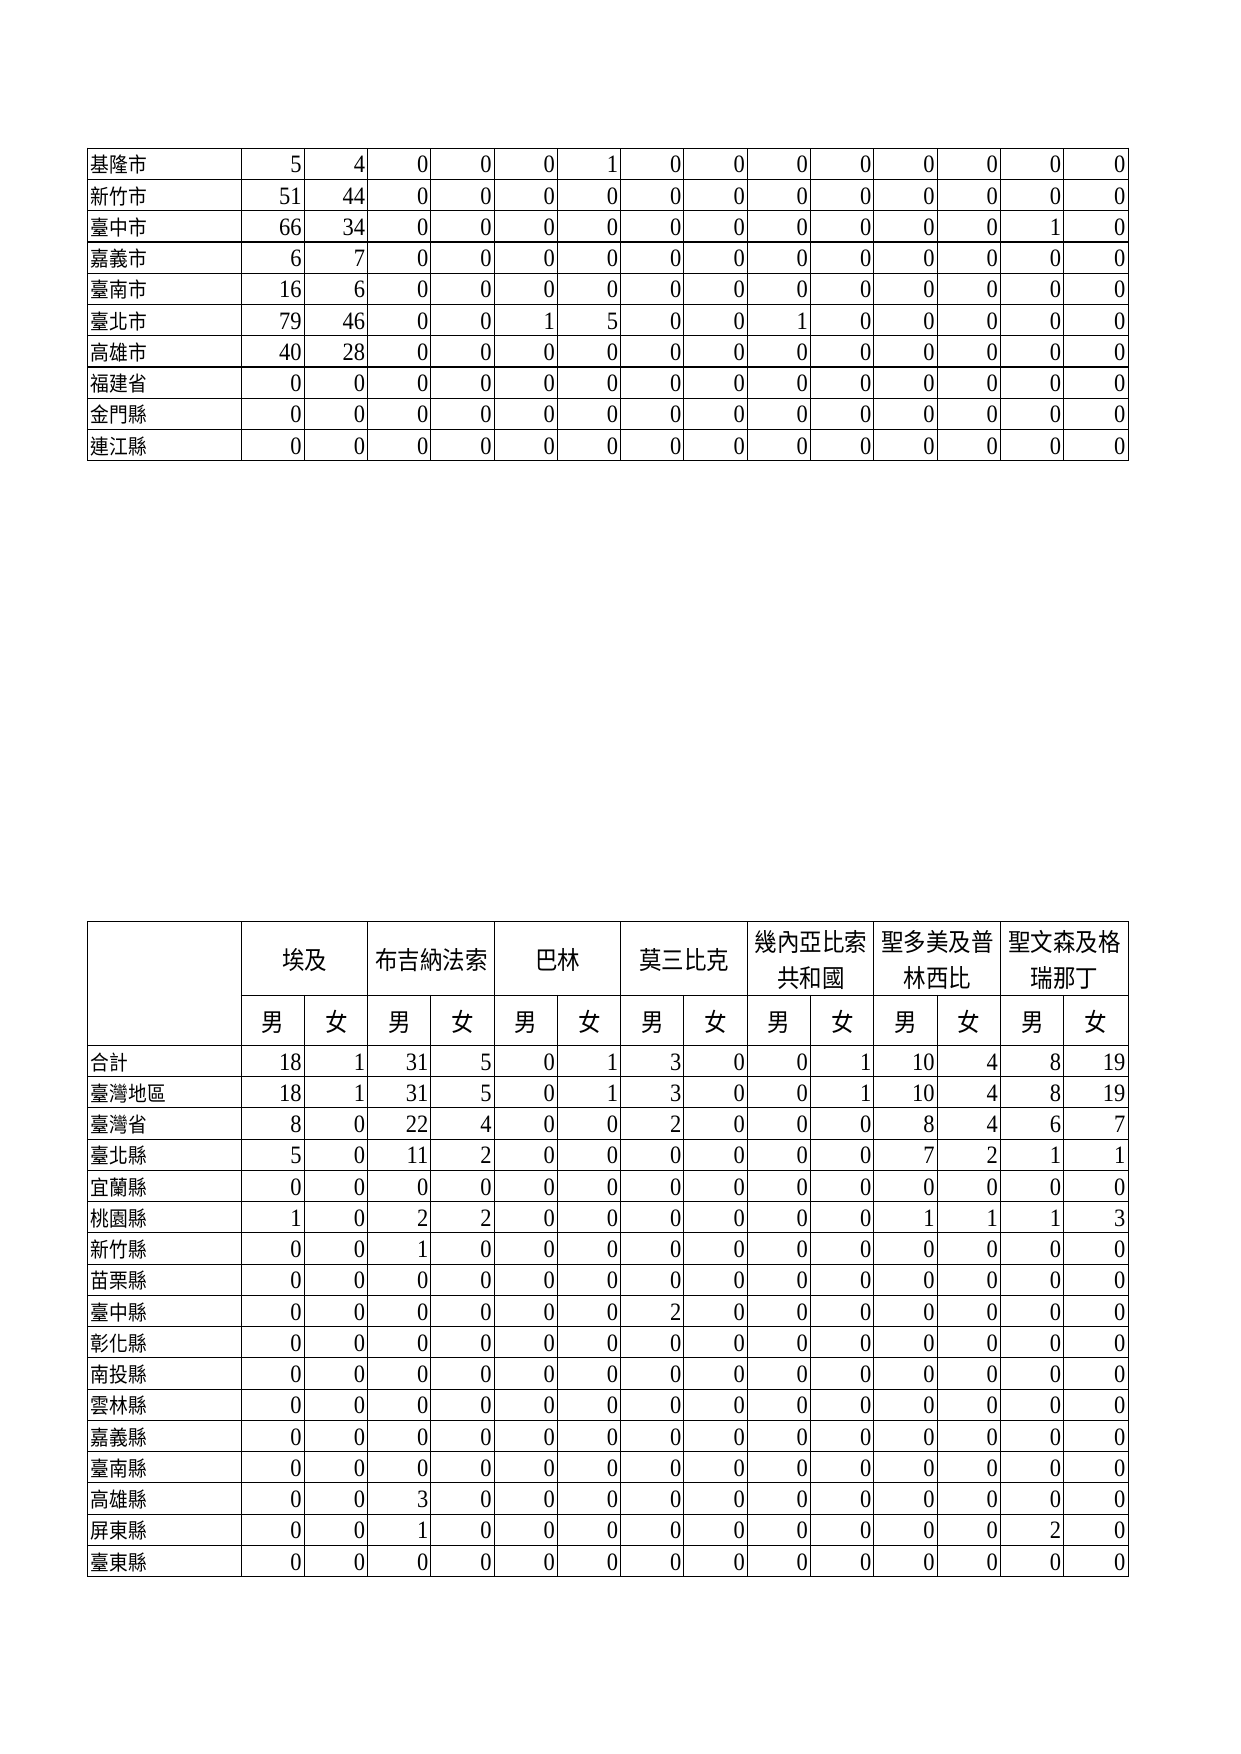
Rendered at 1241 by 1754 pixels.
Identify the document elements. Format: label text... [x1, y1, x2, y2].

table_cell 0 [305, 1171, 367, 1201]
table_cell 0 [1001, 1296, 1063, 1326]
table_cell 0 [621, 1546, 683, 1576]
table_cell 女 [558, 996, 620, 1045]
table_cell 0 [684, 1483, 747, 1513]
table_cell 0 [748, 336, 810, 366]
table_cell 1 [305, 1077, 367, 1107]
table_cell 0 [874, 1296, 937, 1326]
table_cell 0 [368, 1358, 430, 1388]
table_cell 0 [684, 1233, 747, 1263]
table_cell 0 [558, 336, 620, 366]
table_cell 0 [305, 1108, 367, 1138]
table_cell 0 [811, 399, 873, 429]
table_cell 0 [684, 211, 747, 241]
table_cell 44 [305, 180, 367, 210]
table_cell 0 [242, 1390, 304, 1420]
table_cell 0 [621, 1358, 683, 1388]
table_cell 0 [748, 1421, 810, 1451]
table_cell 31 [368, 1046, 430, 1076]
table_cell 5 [558, 305, 620, 335]
table_cell 臺中縣 [88, 1296, 241, 1326]
table_cell 宜蘭縣 [88, 1171, 241, 1201]
table_cell 0 [874, 180, 937, 210]
table_cell 0 [811, 1421, 873, 1451]
table_cell 0 [621, 399, 683, 429]
table_cell 0 [431, 1515, 494, 1545]
table_cell 3 [368, 1483, 430, 1513]
table_cell 0 [621, 1171, 683, 1201]
table_cell 0 [748, 1233, 810, 1263]
table_cell 0 [495, 1171, 557, 1201]
table_cell 0 [242, 1421, 304, 1451]
table_cell 0 [811, 211, 873, 241]
table_cell 0 [1064, 336, 1128, 366]
table_cell 0 [558, 430, 620, 460]
table_cell 0 [811, 1171, 873, 1201]
table_cell 8 [874, 1108, 937, 1138]
table_header 聖多美及普林西比 [874, 922, 1000, 995]
table_cell 5 [242, 149, 304, 179]
table_cell 0 [558, 1327, 620, 1357]
table_cell 1 [368, 1515, 430, 1545]
table_cell 新竹縣 [88, 1233, 241, 1263]
table_cell 0 [874, 305, 937, 335]
table_cell 0 [1064, 1421, 1128, 1451]
table_cell 40 [242, 336, 304, 366]
table_cell 臺灣地區 [88, 1077, 241, 1107]
table_cell 0 [495, 1108, 557, 1138]
table_cell 0 [874, 243, 937, 273]
table_cell 6 [242, 243, 304, 273]
table_cell 合計 [88, 1046, 241, 1076]
table_cell 0 [368, 1421, 430, 1451]
table_cell 0 [811, 1296, 873, 1326]
table_cell 嘉義市 [88, 243, 241, 273]
table_cell 0 [1064, 149, 1128, 179]
table_cell 0 [305, 1265, 367, 1295]
table_cell 0 [558, 1546, 620, 1576]
table_cell 0 [684, 180, 747, 210]
table_cell 0 [558, 243, 620, 273]
table_cell 0 [621, 305, 683, 335]
table_header 聖文森及格瑞那丁 [1001, 922, 1128, 995]
table_cell 0 [938, 1515, 1000, 1545]
table_cell 0 [621, 180, 683, 210]
table_cell 8 [242, 1108, 304, 1138]
table_cell 0 [558, 1233, 620, 1263]
table_cell 0 [431, 149, 494, 179]
table_cell 女 [431, 996, 494, 1045]
table_header 莫三比克 [621, 922, 747, 995]
table_cell 0 [748, 399, 810, 429]
table_cell 0 [431, 1452, 494, 1482]
table_cell 0 [811, 430, 873, 460]
table_cell 0 [684, 1358, 747, 1388]
table_cell 1 [1001, 1202, 1063, 1232]
table_cell 6 [305, 274, 367, 304]
table_cell 苗栗縣 [88, 1265, 241, 1295]
table_cell 0 [684, 1515, 747, 1545]
table_cell 0 [1001, 180, 1063, 210]
table_cell 1 [1001, 1140, 1063, 1170]
table_cell 0 [874, 1421, 937, 1451]
table_cell 0 [495, 180, 557, 210]
table_cell 0 [938, 1296, 1000, 1326]
table_cell 0 [684, 399, 747, 429]
table_cell 0 [1064, 1296, 1128, 1326]
table_cell 0 [368, 1265, 430, 1295]
table_cell 0 [495, 336, 557, 366]
table_cell 0 [938, 274, 1000, 304]
table_cell 0 [558, 1108, 620, 1138]
table_cell 0 [621, 1327, 683, 1357]
table_cell 0 [495, 430, 557, 460]
table_cell 0 [748, 1452, 810, 1482]
table_cell 女 [684, 996, 747, 1045]
table_cell 0 [811, 149, 873, 179]
table_cell 0 [242, 368, 304, 398]
table_cell 2 [621, 1296, 683, 1326]
table_cell 11 [368, 1140, 430, 1170]
table_header 布吉納法索 [368, 922, 494, 995]
table_cell 0 [1001, 274, 1063, 304]
table_cell 0 [368, 180, 430, 210]
table_cell 0 [558, 1421, 620, 1451]
table_cell 0 [431, 430, 494, 460]
table_cell 0 [558, 1265, 620, 1295]
table_cell 0 [748, 1483, 810, 1513]
table_cell 0 [305, 1390, 367, 1420]
table_cell 0 [1064, 1515, 1128, 1545]
table_cell 0 [495, 1515, 557, 1545]
table_cell 0 [495, 368, 557, 398]
table_cell 0 [874, 1327, 937, 1357]
table_cell 0 [431, 1171, 494, 1201]
table_cell 0 [874, 1171, 937, 1201]
table_cell 1 [748, 305, 810, 335]
table_cell 0 [1001, 1233, 1063, 1263]
table_cell 0 [621, 1483, 683, 1513]
table_cell 新竹市 [88, 180, 241, 210]
table_cell 0 [748, 1265, 810, 1295]
table_cell 0 [621, 211, 683, 241]
table_cell 0 [368, 1452, 430, 1482]
table_cell 7 [1064, 1108, 1128, 1138]
table_cell 0 [368, 1327, 430, 1357]
table_cell 0 [1001, 399, 1063, 429]
table_cell 0 [1001, 1265, 1063, 1295]
table_cell 0 [938, 1390, 1000, 1420]
table_cell 0 [748, 1546, 810, 1576]
table_cell 0 [1064, 180, 1128, 210]
table_cell 0 [1064, 1358, 1128, 1388]
table_cell 0 [748, 180, 810, 210]
table_cell 0 [874, 1265, 937, 1295]
table_cell 0 [938, 336, 1000, 366]
table_cell 10 [874, 1077, 937, 1107]
table_cell 0 [1064, 1483, 1128, 1513]
table_cell 0 [938, 1171, 1000, 1201]
table_cell 0 [558, 399, 620, 429]
table_cell 5 [431, 1077, 494, 1107]
table_cell 0 [1064, 305, 1128, 335]
table_cell 0 [1064, 211, 1128, 241]
table_cell 2 [431, 1202, 494, 1232]
table_cell 0 [748, 1358, 810, 1388]
table_cell 0 [748, 1202, 810, 1232]
table_cell 0 [431, 1546, 494, 1576]
table_cell 0 [1064, 399, 1128, 429]
table_cell 0 [748, 1296, 810, 1326]
table_cell 0 [621, 336, 683, 366]
table_cell 0 [874, 211, 937, 241]
table_cell 0 [938, 368, 1000, 398]
table_cell 0 [431, 336, 494, 366]
table_cell 女 [1064, 996, 1128, 1045]
table_cell 0 [874, 430, 937, 460]
table_cell 0 [811, 336, 873, 366]
table_cell 0 [684, 274, 747, 304]
table_cell 0 [368, 336, 430, 366]
table_cell 金門縣 [88, 399, 241, 429]
table_cell 0 [748, 1171, 810, 1201]
table_cell 0 [938, 1421, 1000, 1451]
table_cell 0 [242, 1483, 304, 1513]
table_cell 0 [684, 1390, 747, 1420]
table_cell 79 [242, 305, 304, 335]
table_cell 0 [938, 305, 1000, 335]
table_cell 0 [874, 1452, 937, 1482]
table_cell 0 [1001, 243, 1063, 273]
table_cell 0 [242, 1265, 304, 1295]
table_cell 0 [558, 1390, 620, 1420]
table_cell 0 [811, 1265, 873, 1295]
table_cell 0 [431, 211, 494, 241]
table_cell 0 [431, 1358, 494, 1388]
table_cell 0 [558, 1452, 620, 1482]
table_cell 0 [495, 1390, 557, 1420]
table_cell 0 [811, 368, 873, 398]
table_cell 18 [242, 1046, 304, 1076]
table_cell 0 [1001, 149, 1063, 179]
table_cell 0 [874, 149, 937, 179]
table_cell 0 [305, 1327, 367, 1357]
table_cell 0 [1064, 1233, 1128, 1263]
table_cell 8 [1001, 1077, 1063, 1107]
table_cell 0 [368, 243, 430, 273]
table_cell 0 [1064, 1327, 1128, 1357]
table_cell 0 [1001, 1171, 1063, 1201]
table_cell 0 [1001, 1421, 1063, 1451]
table_cell 0 [495, 1077, 557, 1107]
table_cell 0 [431, 1421, 494, 1451]
table_cell 0 [558, 1515, 620, 1545]
table_cell 0 [495, 1358, 557, 1388]
table_cell 0 [1064, 1171, 1128, 1201]
table_cell 0 [874, 336, 937, 366]
table_cell 0 [242, 1296, 304, 1326]
table_cell 0 [368, 211, 430, 241]
table_cell 2 [1001, 1515, 1063, 1545]
table_cell 0 [368, 368, 430, 398]
table_cell 0 [368, 274, 430, 304]
table_cell 0 [305, 1483, 367, 1513]
table_cell 0 [621, 1421, 683, 1451]
table_cell 0 [1001, 336, 1063, 366]
table_cell 0 [368, 1296, 430, 1326]
table_cell 0 [684, 149, 747, 179]
table_cell 0 [305, 1452, 367, 1482]
table_cell 0 [1064, 1265, 1128, 1295]
table_cell 0 [305, 1358, 367, 1388]
table_cell 1 [811, 1046, 873, 1076]
table_cell 0 [938, 1327, 1000, 1357]
table_cell 66 [242, 211, 304, 241]
table_cell 0 [811, 180, 873, 210]
table_cell 1 [558, 1046, 620, 1076]
table_cell 0 [938, 1483, 1000, 1513]
table_cell 0 [558, 1202, 620, 1232]
table_cell 0 [495, 274, 557, 304]
table_cell 0 [1064, 1390, 1128, 1420]
table_cell 4 [938, 1046, 1000, 1076]
table_cell 0 [558, 1358, 620, 1388]
table_cell 0 [1064, 1452, 1128, 1482]
table_cell 0 [495, 1265, 557, 1295]
table_cell 0 [431, 1327, 494, 1357]
table_cell 0 [368, 149, 430, 179]
table_cell 0 [748, 149, 810, 179]
table_cell 0 [305, 1296, 367, 1326]
table_cell 0 [242, 1358, 304, 1388]
table_cell 0 [938, 1233, 1000, 1263]
table_cell 0 [431, 274, 494, 304]
table_cell 1 [495, 305, 557, 335]
table_cell 0 [305, 1140, 367, 1170]
table_cell 0 [1064, 243, 1128, 273]
table_header [88, 922, 241, 1045]
table_cell 0 [368, 305, 430, 335]
table_cell 0 [811, 305, 873, 335]
table_cell 0 [938, 1265, 1000, 1295]
table_cell 高雄市 [88, 336, 241, 366]
table_cell 4 [938, 1108, 1000, 1138]
table_cell 0 [495, 1202, 557, 1232]
table_cell 0 [495, 399, 557, 429]
table_cell 0 [938, 1358, 1000, 1388]
table_cell 0 [811, 1108, 873, 1138]
table_cell 0 [431, 1265, 494, 1295]
table_cell 0 [684, 1265, 747, 1295]
table_cell 1 [305, 1046, 367, 1076]
table_cell 0 [495, 1483, 557, 1513]
table_cell 臺北市 [88, 305, 241, 335]
table_cell 高雄縣 [88, 1483, 241, 1513]
table_cell 男 [1001, 996, 1063, 1045]
table_cell 19 [1064, 1077, 1128, 1107]
table_cell 1 [1064, 1140, 1128, 1170]
table_cell 0 [1001, 1546, 1063, 1576]
table_cell 0 [1064, 1546, 1128, 1576]
table_cell 0 [1064, 368, 1128, 398]
table_cell 0 [495, 1046, 557, 1076]
table_cell 1 [242, 1202, 304, 1232]
table_cell 桃園縣 [88, 1202, 241, 1232]
table_cell 0 [305, 1421, 367, 1451]
table_cell 0 [684, 1077, 747, 1107]
table_cell 34 [305, 211, 367, 241]
table_cell 0 [431, 368, 494, 398]
table_cell 0 [1001, 1358, 1063, 1388]
table_cell 0 [811, 1483, 873, 1513]
table_cell 0 [938, 399, 1000, 429]
table_cell 0 [1001, 1390, 1063, 1420]
table_cell 0 [242, 1515, 304, 1545]
table_cell 0 [748, 1390, 810, 1420]
table_cell 4 [431, 1108, 494, 1138]
table_cell 臺南市 [88, 274, 241, 304]
table_cell 屏東縣 [88, 1515, 241, 1545]
table_cell 男 [495, 996, 557, 1045]
table_cell 0 [1001, 368, 1063, 398]
table_cell 0 [874, 1233, 937, 1263]
table_cell 0 [495, 149, 557, 179]
table_cell 0 [874, 1390, 937, 1420]
table_cell 19 [1064, 1046, 1128, 1076]
table_cell 0 [874, 1515, 937, 1545]
table_cell 0 [748, 274, 810, 304]
table_cell 0 [684, 1421, 747, 1451]
table_cell 0 [1001, 305, 1063, 335]
table_cell 南投縣 [88, 1358, 241, 1388]
table_cell 0 [938, 243, 1000, 273]
table_cell 0 [811, 1546, 873, 1576]
table_cell 0 [431, 1483, 494, 1513]
table_cell 46 [305, 305, 367, 335]
table_cell 0 [621, 430, 683, 460]
table_cell 0 [305, 399, 367, 429]
table_cell 3 [621, 1077, 683, 1107]
table_cell 0 [811, 1233, 873, 1263]
table_cell 0 [811, 1515, 873, 1545]
table_cell 0 [938, 1452, 1000, 1482]
table_cell 0 [938, 430, 1000, 460]
table_cell 0 [305, 1202, 367, 1232]
table_cell 基隆市 [88, 149, 241, 179]
table_cell 0 [748, 1140, 810, 1170]
table_cell 7 [305, 243, 367, 273]
table_cell 0 [431, 399, 494, 429]
table_cell 0 [684, 1452, 747, 1482]
table_cell 7 [874, 1140, 937, 1170]
table_cell 彰化縣 [88, 1327, 241, 1357]
table_cell 5 [242, 1140, 304, 1170]
table_cell 0 [305, 1233, 367, 1263]
table_cell 女 [305, 996, 367, 1045]
table_cell 0 [558, 274, 620, 304]
table_cell 0 [495, 1233, 557, 1263]
table_cell 0 [495, 1546, 557, 1576]
table_cell 0 [1001, 430, 1063, 460]
table_cell 0 [431, 1296, 494, 1326]
table_cell 0 [748, 368, 810, 398]
table_cell 8 [1001, 1046, 1063, 1076]
table_cell 0 [621, 1233, 683, 1263]
table_cell 0 [495, 211, 557, 241]
table_cell 1 [368, 1233, 430, 1263]
table_cell 0 [748, 243, 810, 273]
table_cell 0 [811, 1390, 873, 1420]
table_cell 0 [621, 1140, 683, 1170]
table_cell 4 [305, 149, 367, 179]
table_cell 0 [495, 1421, 557, 1451]
table_cell 0 [621, 149, 683, 179]
table_cell 0 [368, 399, 430, 429]
table_cell 0 [242, 1546, 304, 1576]
table_cell 0 [684, 1046, 747, 1076]
table_cell 28 [305, 336, 367, 366]
table_cell 0 [558, 368, 620, 398]
table_cell 0 [1064, 430, 1128, 460]
table_cell 3 [1064, 1202, 1128, 1232]
table_cell 臺北縣 [88, 1140, 241, 1170]
table_cell 0 [305, 368, 367, 398]
table_cell 0 [431, 305, 494, 335]
table_cell 臺灣省 [88, 1108, 241, 1138]
table_cell 2 [938, 1140, 1000, 1170]
table_header 巴林 [495, 922, 620, 995]
table_cell 0 [938, 180, 1000, 210]
table_cell 0 [242, 1171, 304, 1201]
table_cell 0 [242, 1327, 304, 1357]
table_cell 0 [811, 1452, 873, 1482]
table_cell 0 [874, 274, 937, 304]
table_cell 0 [242, 399, 304, 429]
table_cell 4 [938, 1077, 1000, 1107]
table_cell 男 [242, 996, 304, 1045]
table_cell 0 [811, 1140, 873, 1170]
table_cell 0 [431, 1390, 494, 1420]
table_cell 10 [874, 1046, 937, 1076]
table_cell 0 [242, 430, 304, 460]
table_cell 女 [811, 996, 873, 1045]
table_cell 0 [305, 1546, 367, 1576]
table_cell 0 [748, 1515, 810, 1545]
table_cell 男 [748, 996, 810, 1045]
table_cell 0 [684, 1108, 747, 1138]
table_cell 0 [684, 368, 747, 398]
table_cell 0 [431, 243, 494, 273]
table_cell 雲林縣 [88, 1390, 241, 1420]
table_cell 0 [684, 1296, 747, 1326]
table_cell 31 [368, 1077, 430, 1107]
table_cell 0 [495, 1327, 557, 1357]
table_cell 福建省 [88, 368, 241, 398]
table_cell 連江縣 [88, 430, 241, 460]
table_cell 1 [558, 1077, 620, 1107]
table_cell 0 [874, 368, 937, 398]
table_cell 0 [748, 430, 810, 460]
table_cell 0 [621, 274, 683, 304]
table_cell 2 [368, 1202, 430, 1232]
table_cell 女 [938, 996, 1000, 1045]
table_cell 0 [242, 1452, 304, 1482]
table_cell 0 [684, 305, 747, 335]
table_cell 0 [558, 211, 620, 241]
table_cell 0 [684, 430, 747, 460]
table_cell 0 [305, 430, 367, 460]
table_cell 2 [621, 1108, 683, 1138]
table_cell 男 [621, 996, 683, 1045]
table_cell 0 [495, 243, 557, 273]
table_cell 0 [431, 180, 494, 210]
table_cell 0 [431, 1233, 494, 1263]
table_cell 0 [684, 1171, 747, 1201]
table_cell 0 [621, 243, 683, 273]
table_cell 0 [621, 1202, 683, 1232]
table_cell 1 [938, 1202, 1000, 1232]
table_cell 3 [621, 1046, 683, 1076]
table_cell 臺中市 [88, 211, 241, 241]
table_header 埃及 [242, 922, 367, 995]
table_cell 0 [811, 1202, 873, 1232]
table_cell 0 [811, 1358, 873, 1388]
table_cell 0 [1064, 274, 1128, 304]
table_cell 0 [938, 1546, 1000, 1576]
table_cell 0 [368, 430, 430, 460]
table_cell 51 [242, 180, 304, 210]
table_cell 0 [811, 243, 873, 273]
table_cell 0 [938, 149, 1000, 179]
table_cell 0 [874, 1358, 937, 1388]
table_cell 0 [1001, 1483, 1063, 1513]
table_cell 0 [305, 1515, 367, 1545]
table_cell 1 [811, 1077, 873, 1107]
table_cell 0 [684, 1327, 747, 1357]
table_cell 0 [621, 1390, 683, 1420]
table_cell 0 [495, 1452, 557, 1482]
table_cell 臺南縣 [88, 1452, 241, 1482]
table_cell 1 [874, 1202, 937, 1232]
table_cell 0 [495, 1140, 557, 1170]
table_cell 0 [811, 1327, 873, 1357]
table_cell 0 [495, 1296, 557, 1326]
table_cell 0 [558, 1140, 620, 1170]
table_cell 0 [1001, 1452, 1063, 1482]
table_cell 0 [621, 368, 683, 398]
table_cell 0 [684, 1140, 747, 1170]
table_cell 22 [368, 1108, 430, 1138]
table_cell 臺東縣 [88, 1546, 241, 1576]
table_cell 0 [368, 1546, 430, 1576]
table_cell 0 [558, 180, 620, 210]
table_cell 0 [748, 1327, 810, 1357]
table_cell 0 [242, 1233, 304, 1263]
table_cell 0 [874, 1483, 937, 1513]
table_cell 0 [558, 1296, 620, 1326]
table_cell 0 [558, 1171, 620, 1201]
table_cell 0 [368, 1171, 430, 1201]
table_header 幾內亞比索共和國 [748, 922, 873, 995]
table_cell 0 [558, 1483, 620, 1513]
table_cell 嘉義縣 [88, 1421, 241, 1451]
table_cell 0 [621, 1452, 683, 1482]
table_cell 0 [811, 274, 873, 304]
table_cell 0 [1001, 1327, 1063, 1357]
table_cell 0 [684, 243, 747, 273]
table_cell 0 [748, 1077, 810, 1107]
table_cell 0 [684, 1546, 747, 1576]
table_cell 0 [748, 1046, 810, 1076]
table_cell 男 [368, 996, 430, 1045]
table_cell 0 [684, 336, 747, 366]
table_cell 0 [748, 211, 810, 241]
table_cell 0 [748, 1108, 810, 1138]
table_cell 18 [242, 1077, 304, 1107]
table_cell 男 [874, 996, 937, 1045]
table_cell 0 [684, 1202, 747, 1232]
table_cell 0 [938, 211, 1000, 241]
table_cell 0 [621, 1265, 683, 1295]
table_cell 1 [558, 149, 620, 179]
table_cell 2 [431, 1140, 494, 1170]
table_cell 1 [1001, 211, 1063, 241]
table_cell 0 [874, 399, 937, 429]
table_cell 0 [621, 1515, 683, 1545]
table_cell 0 [874, 1546, 937, 1576]
table_cell 5 [431, 1046, 494, 1076]
table_cell 16 [242, 274, 304, 304]
table_cell 6 [1001, 1108, 1063, 1138]
table_cell 0 [368, 1390, 430, 1420]
